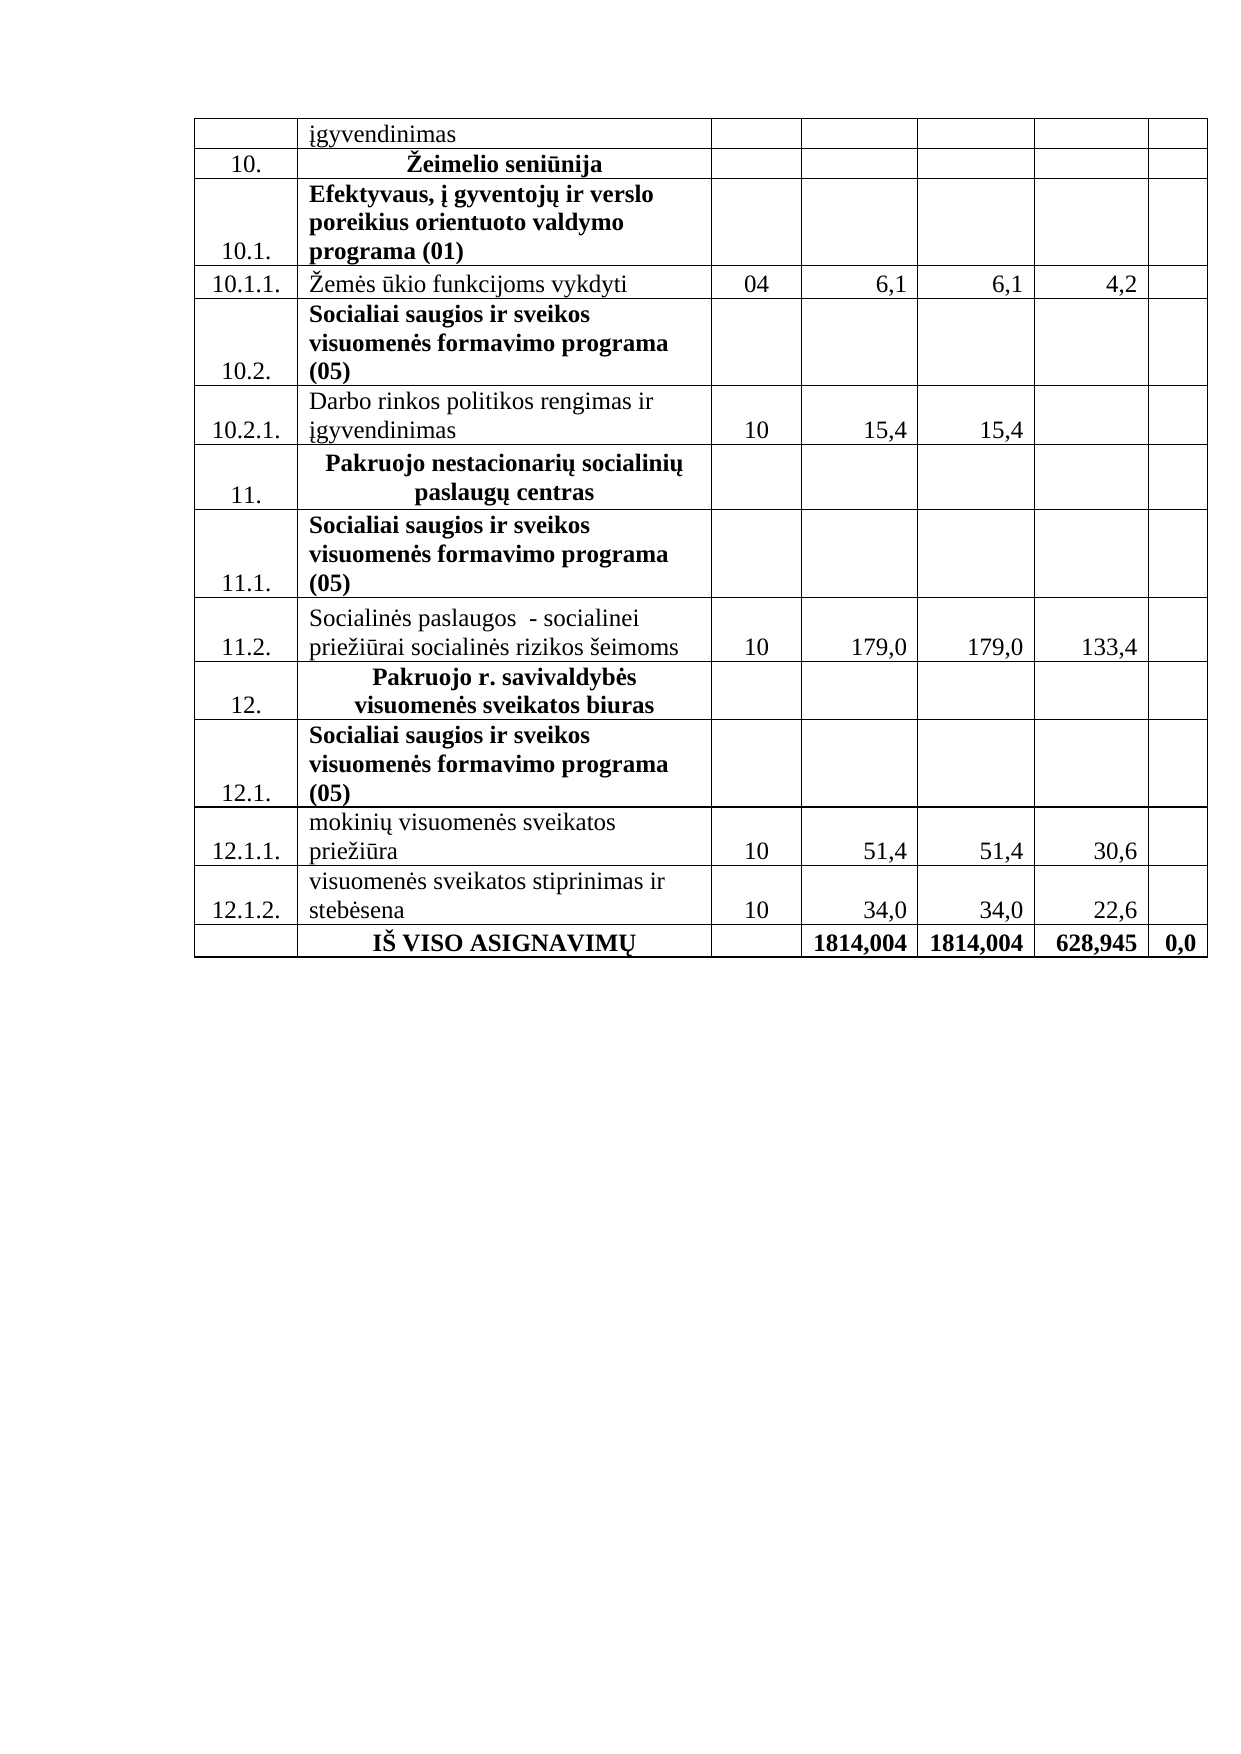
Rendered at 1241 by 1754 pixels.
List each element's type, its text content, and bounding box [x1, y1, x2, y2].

table_cell Pakruojo r. savivaldybės visuomenės sveikatos biuras [298, 662, 711, 719]
table_cell [1149, 299, 1207, 385]
table_cell 1814,004 [802, 925, 917, 956]
table_cell [188, 719, 194, 806]
table_cell [1208, 719, 1240, 806]
table_cell 34,0 [918, 866, 1034, 923]
table_cell 10. [195, 149, 297, 178]
table_cell [1208, 298, 1240, 385]
table_cell mokinių visuomenės sveikatos priežiūra [298, 808, 711, 865]
table_cell [918, 119, 1034, 148]
table_cell [918, 662, 1034, 719]
table_cell 11.1. [195, 510, 297, 597]
table_cell 11.2. [195, 598, 297, 661]
table_cell 12.1.1. [195, 808, 297, 865]
table_cell [1149, 119, 1207, 148]
table_cell [188, 924, 194, 956]
table_cell 15,4 [918, 386, 1034, 444]
table_cell [918, 179, 1034, 265]
table_cell [1208, 265, 1240, 298]
table_cell 10.2.1. [195, 386, 297, 444]
table_cell 12. [195, 662, 297, 719]
table_cell [1035, 445, 1148, 509]
table_cell [1208, 509, 1240, 597]
table_cell [802, 119, 917, 148]
table_cell [1035, 299, 1148, 385]
table_cell 1814,004 [918, 925, 1034, 956]
table_cell 10.1. [195, 179, 297, 265]
table_cell [188, 509, 194, 597]
table_cell [1208, 806, 1240, 865]
table_cell IŠ VISO ASIGNAVIMŲ [298, 925, 711, 956]
table_cell 30,6 [1035, 808, 1148, 865]
table_cell [188, 806, 194, 865]
table_cell 6,1 [918, 266, 1034, 298]
table_cell 10 [712, 866, 801, 923]
table_cell [188, 265, 194, 298]
table_cell [1149, 808, 1207, 865]
table_cell 11. [195, 445, 297, 509]
table_cell [712, 510, 801, 597]
table_cell [712, 119, 801, 148]
table_cell 22,6 [1035, 866, 1148, 923]
table_cell [1035, 720, 1148, 806]
table_cell Socialiai saugios ir sveikos visuomenės formavimo programa (05) [298, 299, 711, 385]
table_cell [1035, 662, 1148, 719]
table_cell [1208, 118, 1240, 148]
table_cell 179,0 [802, 598, 917, 661]
table_cell 15,4 [802, 386, 917, 444]
table_cell [1035, 386, 1148, 444]
table_cell 6,1 [802, 266, 917, 298]
table_cell [188, 444, 194, 509]
table_cell [1149, 445, 1207, 509]
table_cell [1035, 179, 1148, 265]
table_cell [712, 720, 801, 806]
table_cell [802, 662, 917, 719]
table_cell Žeimelio seniūnija [298, 149, 711, 178]
table_cell 10.2. [195, 299, 297, 385]
table_cell Darbo rinkos politikos rengimas ir įgyvendinimas [298, 386, 711, 444]
table_cell [195, 119, 297, 148]
table_cell [188, 148, 194, 178]
table_cell Pakruojo nestacionarių socialinių paslaugų centras [298, 445, 711, 509]
table_cell [802, 510, 917, 597]
table_cell [802, 720, 917, 806]
table_cell [1208, 661, 1240, 719]
table_cell [1149, 386, 1207, 444]
table_cell [1035, 119, 1148, 148]
table_cell [1149, 662, 1207, 719]
table_cell Socialiai saugios ir sveikos visuomenės formavimo programa (05) [298, 720, 711, 806]
table_cell [1208, 444, 1240, 509]
table_cell 179,0 [918, 598, 1034, 661]
table_cell [1035, 149, 1148, 178]
table_cell 12.1.2. [195, 866, 297, 923]
table_cell [1208, 148, 1240, 178]
table_cell 34,0 [802, 866, 917, 923]
table_cell [1149, 149, 1207, 178]
table_cell [1035, 510, 1148, 597]
table_cell Efektyvaus, į gyventojų ir verslo poreikius orientuoto valdymo programa (01) [298, 179, 711, 265]
table_cell [802, 149, 917, 178]
table_cell 51,4 [918, 808, 1034, 865]
table_cell 628,945 [1035, 925, 1148, 956]
table_cell 10 [712, 386, 801, 444]
table_cell 10 [712, 808, 801, 865]
table_cell [712, 149, 801, 178]
table_cell [802, 445, 917, 509]
table_cell [1149, 510, 1207, 597]
table_cell [918, 149, 1034, 178]
table_cell [188, 118, 194, 148]
table_cell [1208, 924, 1240, 956]
table_cell [188, 597, 194, 661]
table_cell [1149, 598, 1207, 661]
table_cell [188, 298, 194, 385]
table_cell [1149, 720, 1207, 806]
table_cell [802, 299, 917, 385]
table_cell [712, 925, 801, 956]
table_cell 12.1. [195, 720, 297, 806]
table_cell 04 [712, 266, 801, 298]
table_cell [1208, 178, 1240, 265]
table_cell [1208, 865, 1240, 923]
table_cell [918, 445, 1034, 509]
table_cell [1149, 179, 1207, 265]
table_cell [188, 661, 194, 719]
table_cell Žemės ūkio funkcijoms vykdyti [298, 266, 711, 298]
table_cell [188, 385, 194, 444]
table_cell įgyvendinimas [298, 119, 711, 148]
table_cell [1208, 597, 1240, 661]
table_cell [802, 179, 917, 265]
table_cell [1149, 866, 1207, 923]
table_cell [1149, 266, 1207, 298]
table_cell [712, 179, 801, 265]
table_cell [712, 662, 801, 719]
table_cell [918, 720, 1034, 806]
table_cell [712, 445, 801, 509]
table_cell [188, 178, 194, 265]
table_cell Socialinės paslaugos - socialinei priežiūrai socialinės rizikos šeimoms [298, 598, 711, 661]
table_cell 10.1.1. [195, 266, 297, 298]
table_cell [195, 925, 297, 956]
table_cell Socialiai saugios ir sveikos visuomenės formavimo programa (05) [298, 510, 711, 597]
table_cell 51,4 [802, 808, 917, 865]
table_cell 10 [712, 598, 801, 661]
table_cell 0,0 [1149, 925, 1207, 956]
table_cell [918, 510, 1034, 597]
table_cell [918, 299, 1034, 385]
table_cell [1208, 385, 1240, 444]
table_cell [712, 299, 801, 385]
table_cell 4,2 [1035, 266, 1148, 298]
table_cell visuomenės sveikatos stiprinimas ir stebėsena [298, 866, 711, 923]
table_cell [188, 865, 194, 923]
table_cell 133,4 [1035, 598, 1148, 661]
